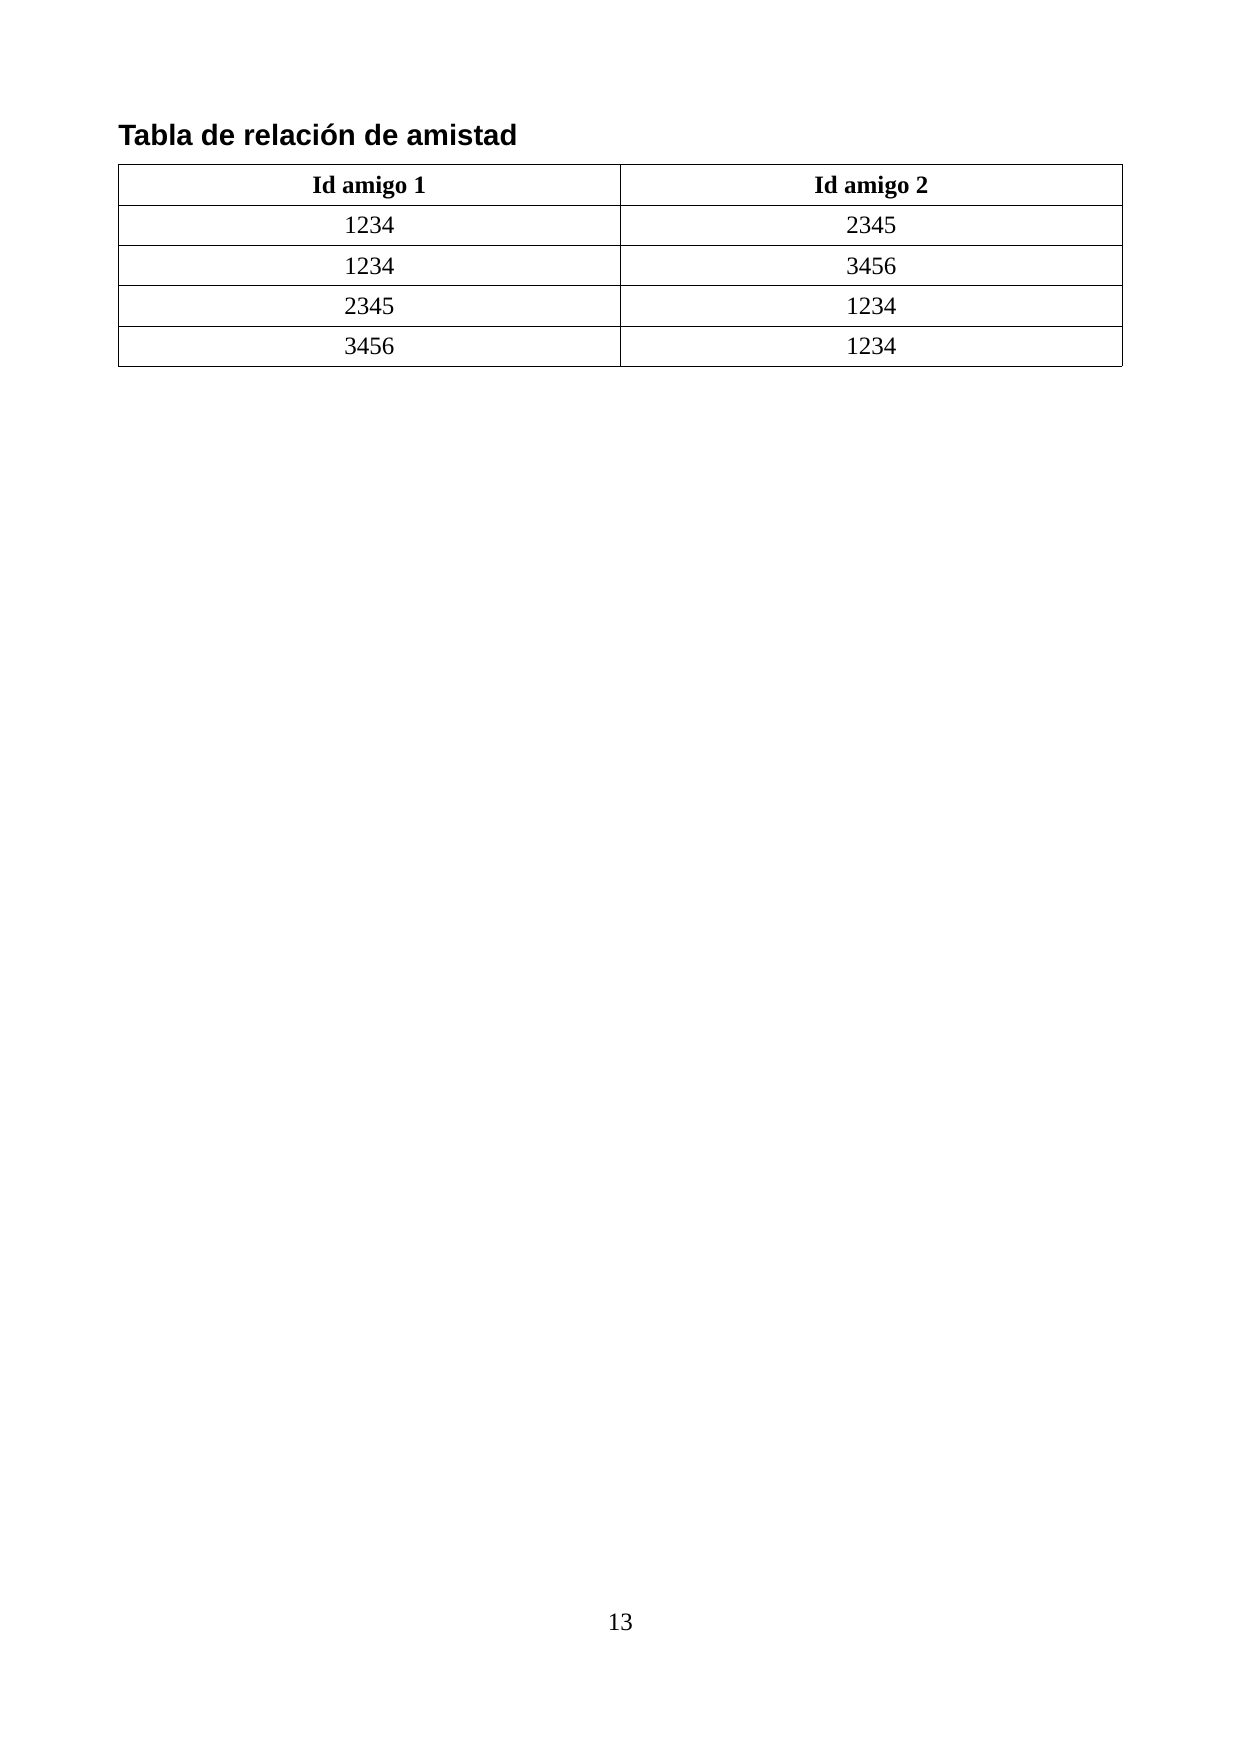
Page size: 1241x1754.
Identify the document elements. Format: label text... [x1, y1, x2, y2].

subtitle Tabla de relación de amistad [118, 118, 1122, 152]
table_cell 1234 [119, 206, 620, 245]
table_cell 1234 [621, 327, 1122, 366]
table_cell 3456 [621, 246, 1122, 285]
table_cell 1234 [621, 286, 1122, 326]
table_header Id amigo 2 [621, 165, 1122, 205]
table_header Id amigo 1 [119, 165, 620, 205]
table_cell 2345 [119, 286, 620, 326]
table_cell 1234 [119, 246, 620, 285]
table_cell 2345 [621, 206, 1122, 245]
table_cell 3456 [119, 327, 620, 366]
